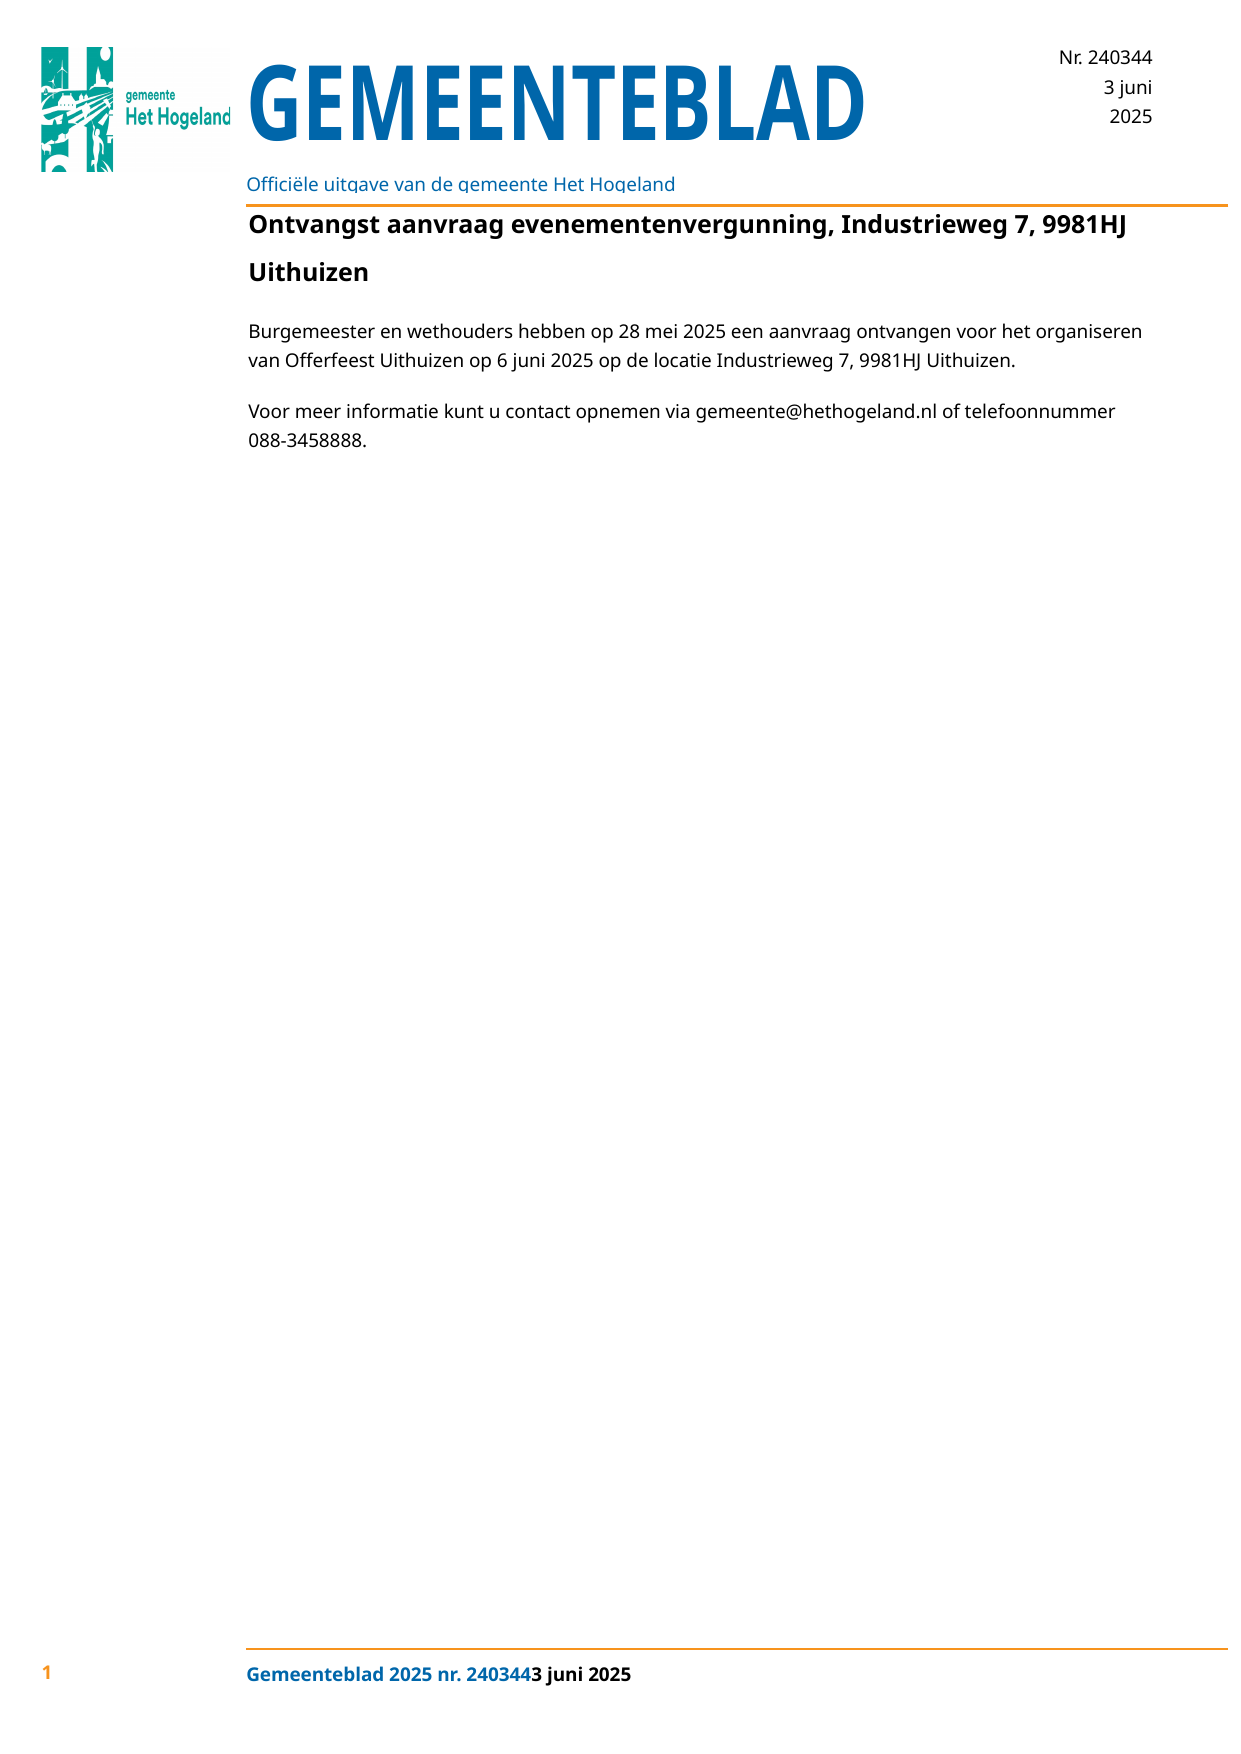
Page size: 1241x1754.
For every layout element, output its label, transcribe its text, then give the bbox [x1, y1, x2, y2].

picture [41, 47, 231, 172]
text Voor meer informatie kunt u contact opnemen via gemeente@hethogeland.nl of telefoonnummer 088-3458888. [248, 398, 1152, 453]
text Ontvangst aanvraag evenementenvergunning, Industrieweg 7, 9981HJ Uithuizen [248, 207, 1152, 288]
text Burgemeester en wethouders hebben op 28 mei 2025 een aanvraag ontvangen voor het organiseren van Offerfeest Uithuizen op 6 juni 2025 op de locatie Industrieweg 7, 9981HJ Uithuizen. [248, 318, 1152, 373]
